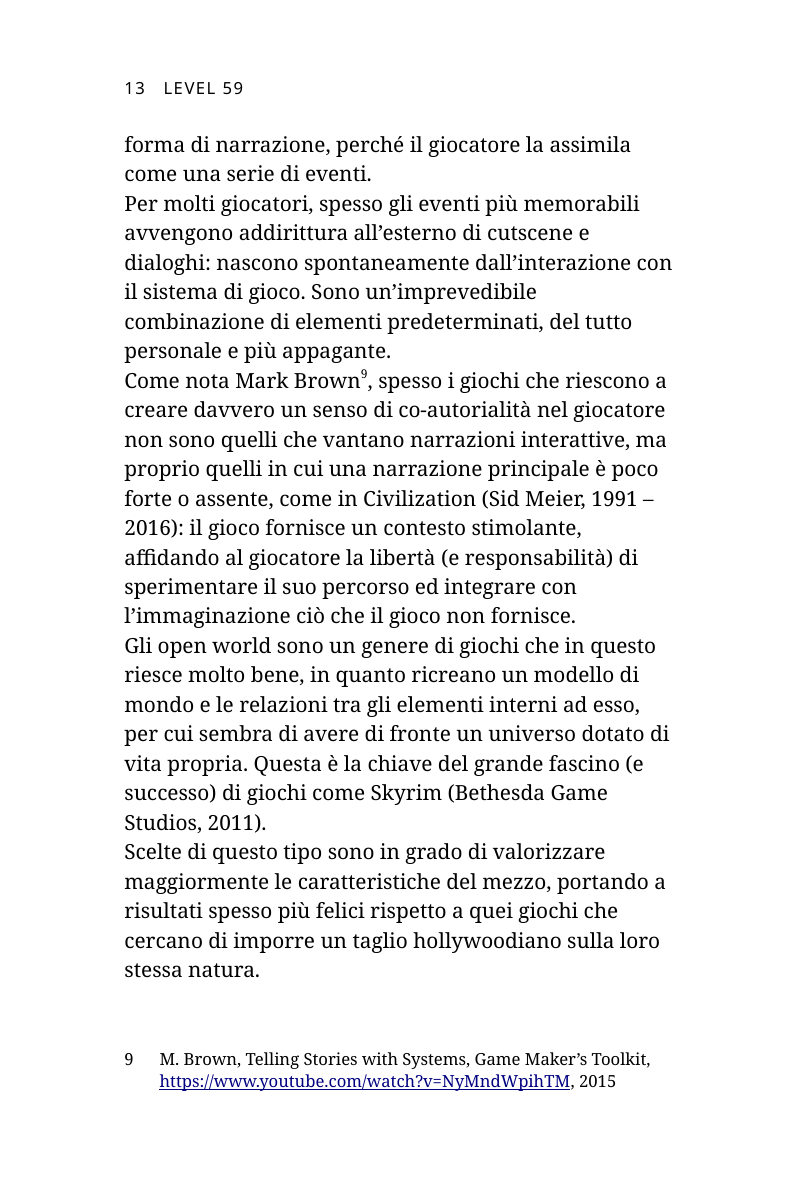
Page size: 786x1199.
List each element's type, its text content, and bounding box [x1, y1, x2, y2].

text forma di narrazione, perché il giocatore la assimila come una serie di eventi. [124, 129, 679, 188]
text Per molti giocatori, spesso gli eventi più memorabili avvengono addirittura all’esterno di cutscene e dialoghi: nascono spontaneamente dall’interazione con il sistema di gioco. Sono un’imprevedibile combinazione di elementi predeterminati, del tutto personale e più appagante. [124, 188, 679, 365]
text Come nota Mark Brown, spesso i giochi che riescono a creare davvero un senso di co-autorialità nel giocatore non sono quelli che vantano narrazioni interattive, ma proprio quelli in cui una narrazione principale è poco forte o assente, come in Civilization (Sid Meier, 1991 – 2016): il gioco fornisce un contesto stimolante, affidando al giocatore la libertà (e responsabilità) di sperimentare il suo percorso ed integrare con l’immaginazione ciò che il gioco non fornisce. [124, 365, 679, 630]
text Gli open world sono un genere di giochi che in questo riesce molto bene, in quanto ricreano un modello di mondo e le relazioni tra gli elementi interni ad esso, per cui sembra di avere di fronte un universo dotato di vita propria. Questa è la chiave del grande fascino (e successo) di giochi come Skyrim (Bethesda Game Studios, 2011). [124, 630, 679, 836]
text M. Brown, Telling Stories with Systems, Game Maker’s Toolkit, https://www.youtube.com/watch?v=NyMndWpihTM, 2015 [124, 1047, 679, 1093]
text Scelte di questo tipo sono in grado di valorizzare maggiormente le caratteristiche del mezzo, portando a risultati spesso più felici rispetto a quei giochi che cercano di imporre un taglio hollywoodiano sulla loro stessa natura. [124, 836, 679, 984]
